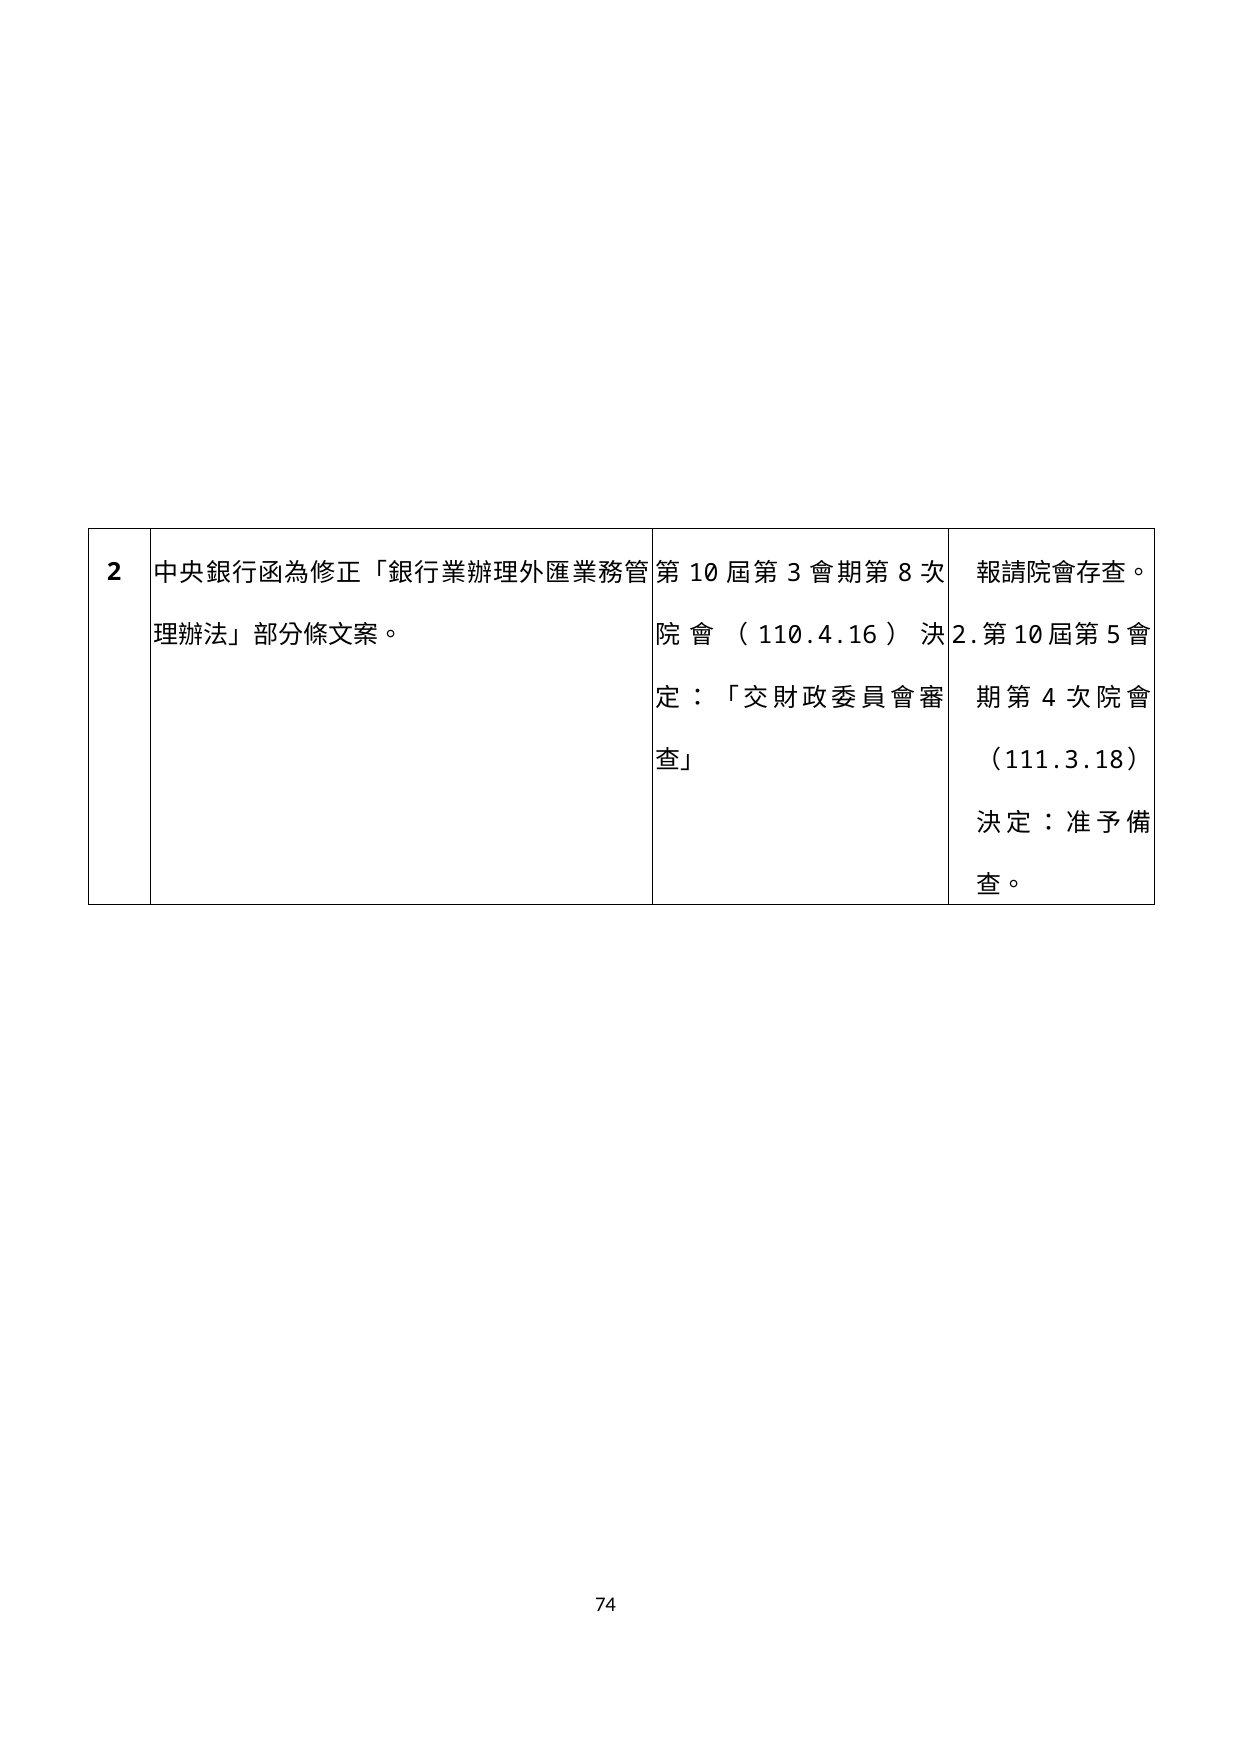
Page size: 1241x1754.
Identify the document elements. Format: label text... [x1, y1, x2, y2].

table_cell 報請院會存查。 2.第10屆第5會期第4次院會（111.3.18）決定：准予備查。 [949, 529, 1154, 904]
table_cell 第10屆第3會期第8次院會（110.4.16）決定：「交財政委員會審查」 [653, 529, 948, 904]
table_cell [89, 529, 150, 904]
table_cell 中央銀行函為修正「銀行業辦理外匯業務管理辦法」部分條文案。 [151, 529, 652, 904]
